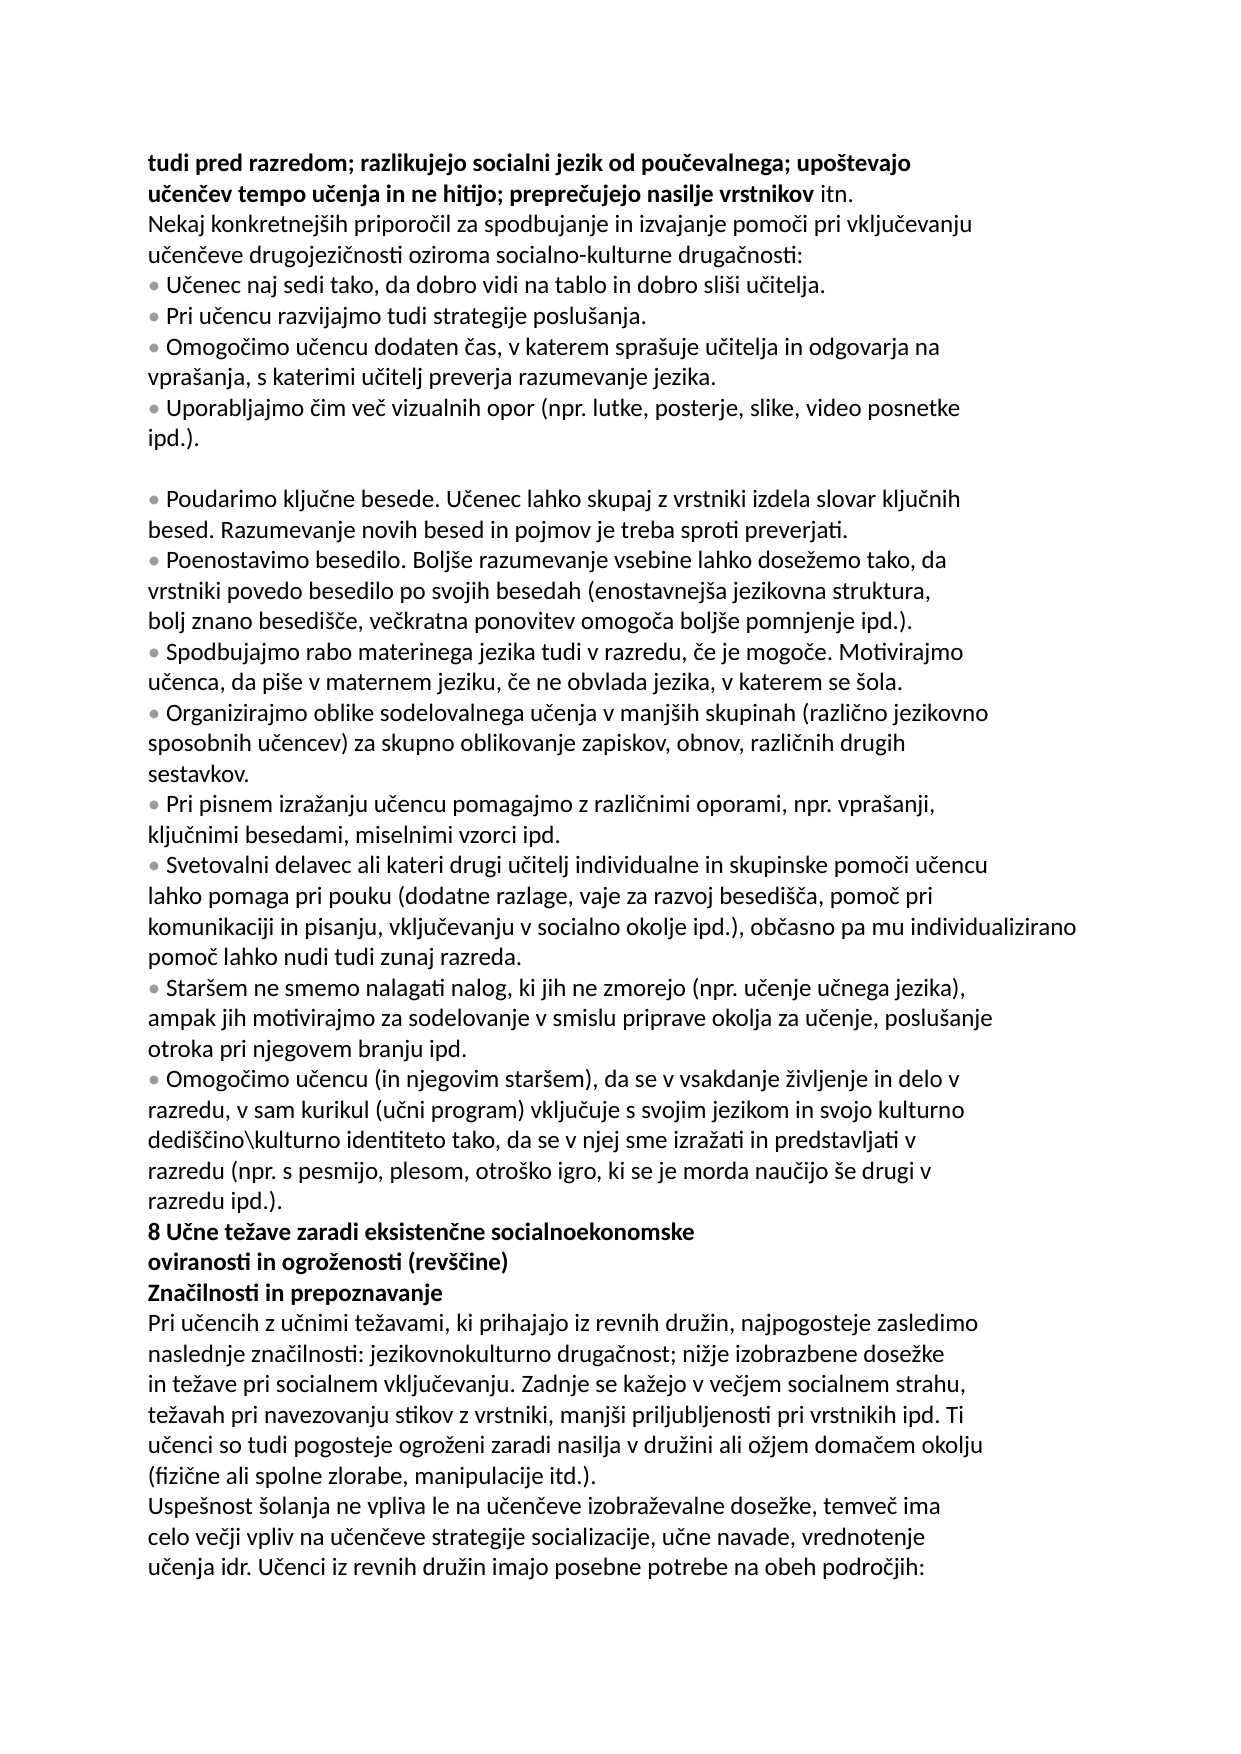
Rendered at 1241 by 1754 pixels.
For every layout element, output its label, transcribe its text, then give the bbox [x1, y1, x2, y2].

text • Omogočimo učencu dodaten čas, v katerem sprašuje učitelja in odgovarja na [148, 331, 1093, 361]
text dediščino\kulturno identiteto tako, da se v njej sme izražati in predstavljati v [148, 1124, 1093, 1155]
text celo večji vpliv na učenčeve strategije socializacije, učne navade, vrednotenje [148, 1521, 1093, 1552]
text • Staršem ne smemo nalagati nalog, ki jih ne zmorejo (npr. učenje učnega jezika), [148, 972, 1093, 1002]
text pomoč lahko nudi tudi zunaj razreda. [148, 941, 1093, 972]
text Uspešnost šolanja ne vpliva le na učenčeve izobraževalne dosežke, temveč ima [148, 1491, 1093, 1521]
text komunikaciji in pisanju, vključevanju v socialno okolje ipd.), občasno pa mu individualizirano [148, 911, 1093, 941]
text • Omogočimo učencu (in njegovim staršem), da se v vsakdanje življenje in delo v [148, 1063, 1093, 1094]
text oviranosti in ogroženosti (revščine) [148, 1246, 1093, 1277]
text tudi pred razredom; razlikujejo socialni jezik od poučevalnega; upoštevajo [148, 148, 1093, 178]
text Nekaj konkretnejših priporočil za spodbujanje in izvajanje pomoči pri vključevanju [148, 209, 1093, 239]
text naslednje značilnosti: jezikovnokulturno drugačnost; nižje izobrazbene dosežke [148, 1338, 1093, 1368]
text težavah pri navezovanju stikov z vrstniki, manjši priljubljenosti pri vrstnikih ipd. Ti [148, 1399, 1093, 1429]
text razredu, v sam kurikul (učni program) vključuje s svojim jezikom in svojo kulturno [148, 1094, 1093, 1124]
text (fizične ali spolne zlorabe, manipulacije itd.). [148, 1460, 1093, 1491]
text • Učenec naj sedi tako, da dobro vidi na tablo in dobro sliši učitelja. [148, 270, 1093, 300]
text • Poudarimo ključne besede. Učenec lahko skupaj z vrstniki izdela slovar ključnih [148, 483, 1093, 514]
text sestavkov. [148, 758, 1093, 788]
text • Uporabljajmo čim več vizualnih opor (npr. lutke, posterje, slike, video posnetke [148, 392, 1093, 422]
text učenčev tempo učenja in ne hitijo; preprečujejo nasilje vrstnikov itn. [148, 178, 1093, 209]
text ipd.). [148, 422, 1093, 453]
text • Pri učencu razvijajmo tudi strategije poslušanja. [148, 300, 1093, 331]
text • Pri pisnem izražanju učencu pomagajmo z različnimi oporami, npr. vprašanji, [148, 788, 1093, 819]
text 8 Učne težave zaradi eksistenčne socialnoekonomske [148, 1216, 1093, 1246]
text • Spodbujajmo rabo materinega jezika tudi v razredu, če je mogoče. Motivirajmo [148, 636, 1093, 666]
text učenca, da piše v maternem jeziku, če ne obvlada jezika, v katerem se šola. [148, 666, 1093, 697]
text učenja idr. Učenci iz revnih družin imajo posebne potrebe na obeh področjih: [148, 1552, 1093, 1582]
text sposobnih učencev) za skupno oblikovanje zapiskov, obnov, različnih drugih [148, 727, 1093, 758]
text • Organizirajmo oblike sodelovalnega učenja v manjših skupinah (različno jezikovno [148, 697, 1093, 727]
text • Poenostavimo besedilo. Boljše razumevanje vsebine lahko dosežemo tako, da [148, 544, 1093, 575]
text otroka pri njegovem branju ipd. [148, 1033, 1093, 1063]
text besed. Razumevanje novih besed in pojmov je treba sproti preverjati. [148, 514, 1093, 544]
text razredu ipd.). [148, 1185, 1093, 1216]
text in težave pri socialnem vključevanju. Zadnje se kažejo v večjem socialnem strahu, [148, 1368, 1093, 1399]
text Pri učencih z učnimi težavami, ki prihajajo iz revnih družin, najpogosteje zasledimo [148, 1307, 1093, 1338]
text vrstniki povedo besedilo po svojih besedah (enostavnejša jezikovna struktura, [148, 575, 1093, 605]
text učenčeve drugojezičnosti oziroma socialno-kulturne drugačnosti: [148, 239, 1093, 270]
text ampak jih motivirajmo za sodelovanje v smislu priprave okolja za učenje, poslušanje [148, 1002, 1093, 1033]
text ključnimi besedami, miselnimi vzorci ipd. [148, 819, 1093, 849]
text vprašanja, s katerimi učitelj preverja razumevanje jezika. [148, 361, 1093, 392]
text • Svetovalni delavec ali kateri drugi učitelj individualne in skupinske pomoči učencu [148, 849, 1093, 880]
text Značilnosti in prepoznavanje [148, 1277, 1093, 1307]
text bolj znano besedišče, večkratna ponovitev omogoča boljše pomnjenje ipd.). [148, 605, 1093, 636]
text učenci so tudi pogosteje ogroženi zaradi nasilja v družini ali ožjem domačem okolju [148, 1429, 1093, 1460]
text lahko pomaga pri pouku (dodatne razlage, vaje za razvoj besedišča, pomoč pri [148, 880, 1093, 911]
text 69 [148, 453, 1093, 483]
text razredu (npr. s pesmijo, plesom, otroško igro, ki se je morda naučijo še drugi v [148, 1155, 1093, 1185]
